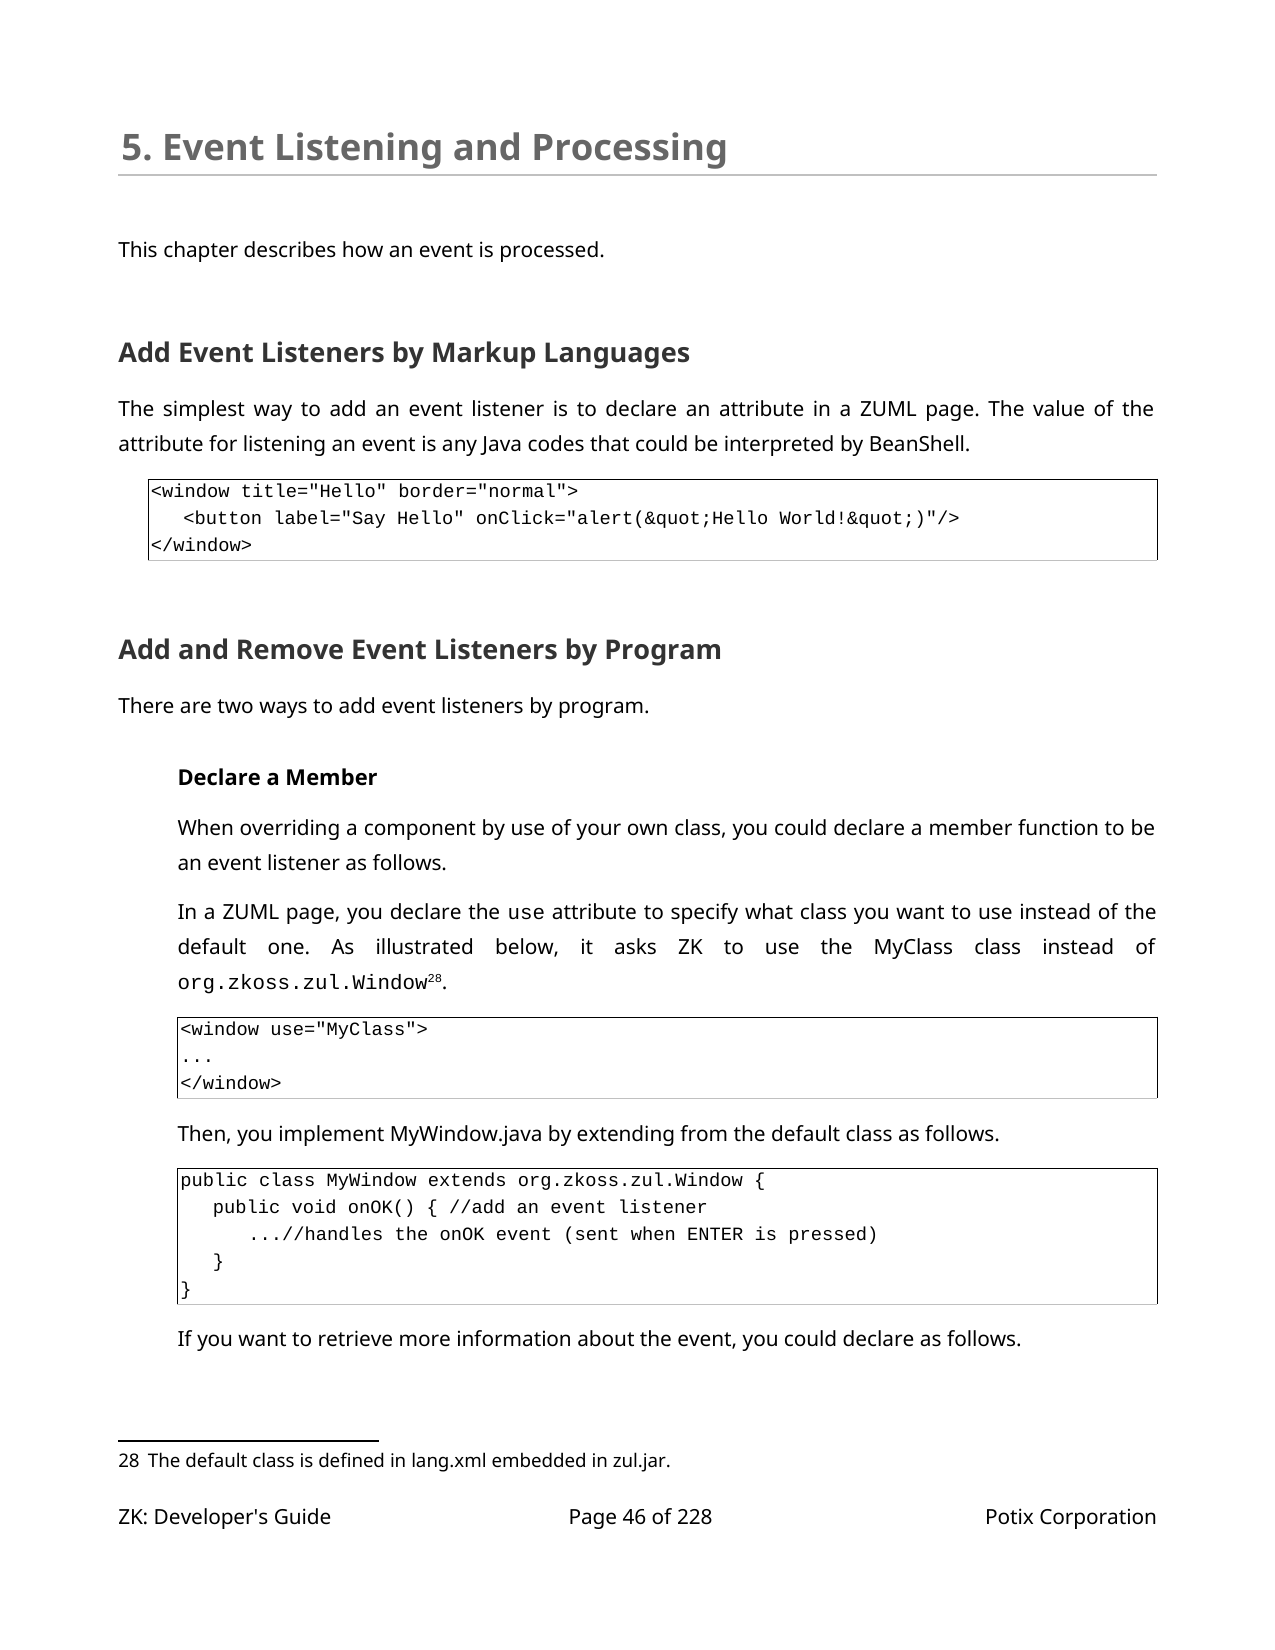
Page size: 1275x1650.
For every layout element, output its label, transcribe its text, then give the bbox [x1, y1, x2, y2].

text <window title="Hello" border="normal"> [149, 480, 1157, 503]
text <window use="MyClass"> [178, 1018, 1157, 1041]
text This chapter describes how an event is processed. [118, 235, 1157, 263]
text </window> [149, 533, 1157, 560]
text The simplest way to add an event listener is to declare an attribute in a ZUML page. The value of the attribute for listening an event is any Java codes that could be interpreted by BeanShell. [118, 394, 1157, 458]
text In a ZUML page, you declare the use attribute to specify what class you want to use instead of the default one. As illustrated below, it asks ZK to use the MyClass class instead of org.zkoss.zul.Window. [177, 897, 1157, 996]
text ... [178, 1044, 1157, 1068]
text ...//handles the onOK event (sent when ENTER is pressed) [178, 1222, 1157, 1246]
text Then, you implement MyWindow.java by extending from the default class as follows. [177, 1119, 1157, 1147]
text <button label="Say Hello" onClick="alert(&quot;Hello World!&quot;)"/> [149, 506, 1157, 530]
text public class MyWindow extends org.zkoss.zul.Window { [178, 1169, 1157, 1192]
text public void onOK() { //add an event listener [178, 1195, 1157, 1219]
subtitle 5. Event Listening and Processing [118, 118, 1157, 174]
subtitle Declare a Member [177, 762, 1157, 792]
text } [178, 1249, 1157, 1274]
text When overriding a component by use of your own class, you could declare a member function to be an event listener as follows. [177, 813, 1157, 876]
text } [178, 1277, 1157, 1304]
text If you want to retrieve more information about the event, you could declare as follows. [177, 1324, 1157, 1353]
subtitle Add Event Listeners by Markup Languages [118, 334, 1157, 371]
text The default class is defined in lang.xml embedded in zul.jar. [118, 1447, 1157, 1473]
text There are two ways to add event listeners by program. [118, 691, 1157, 719]
subtitle Add and Remove Event Listeners by Program [118, 631, 1157, 668]
text </window> [178, 1071, 1157, 1098]
